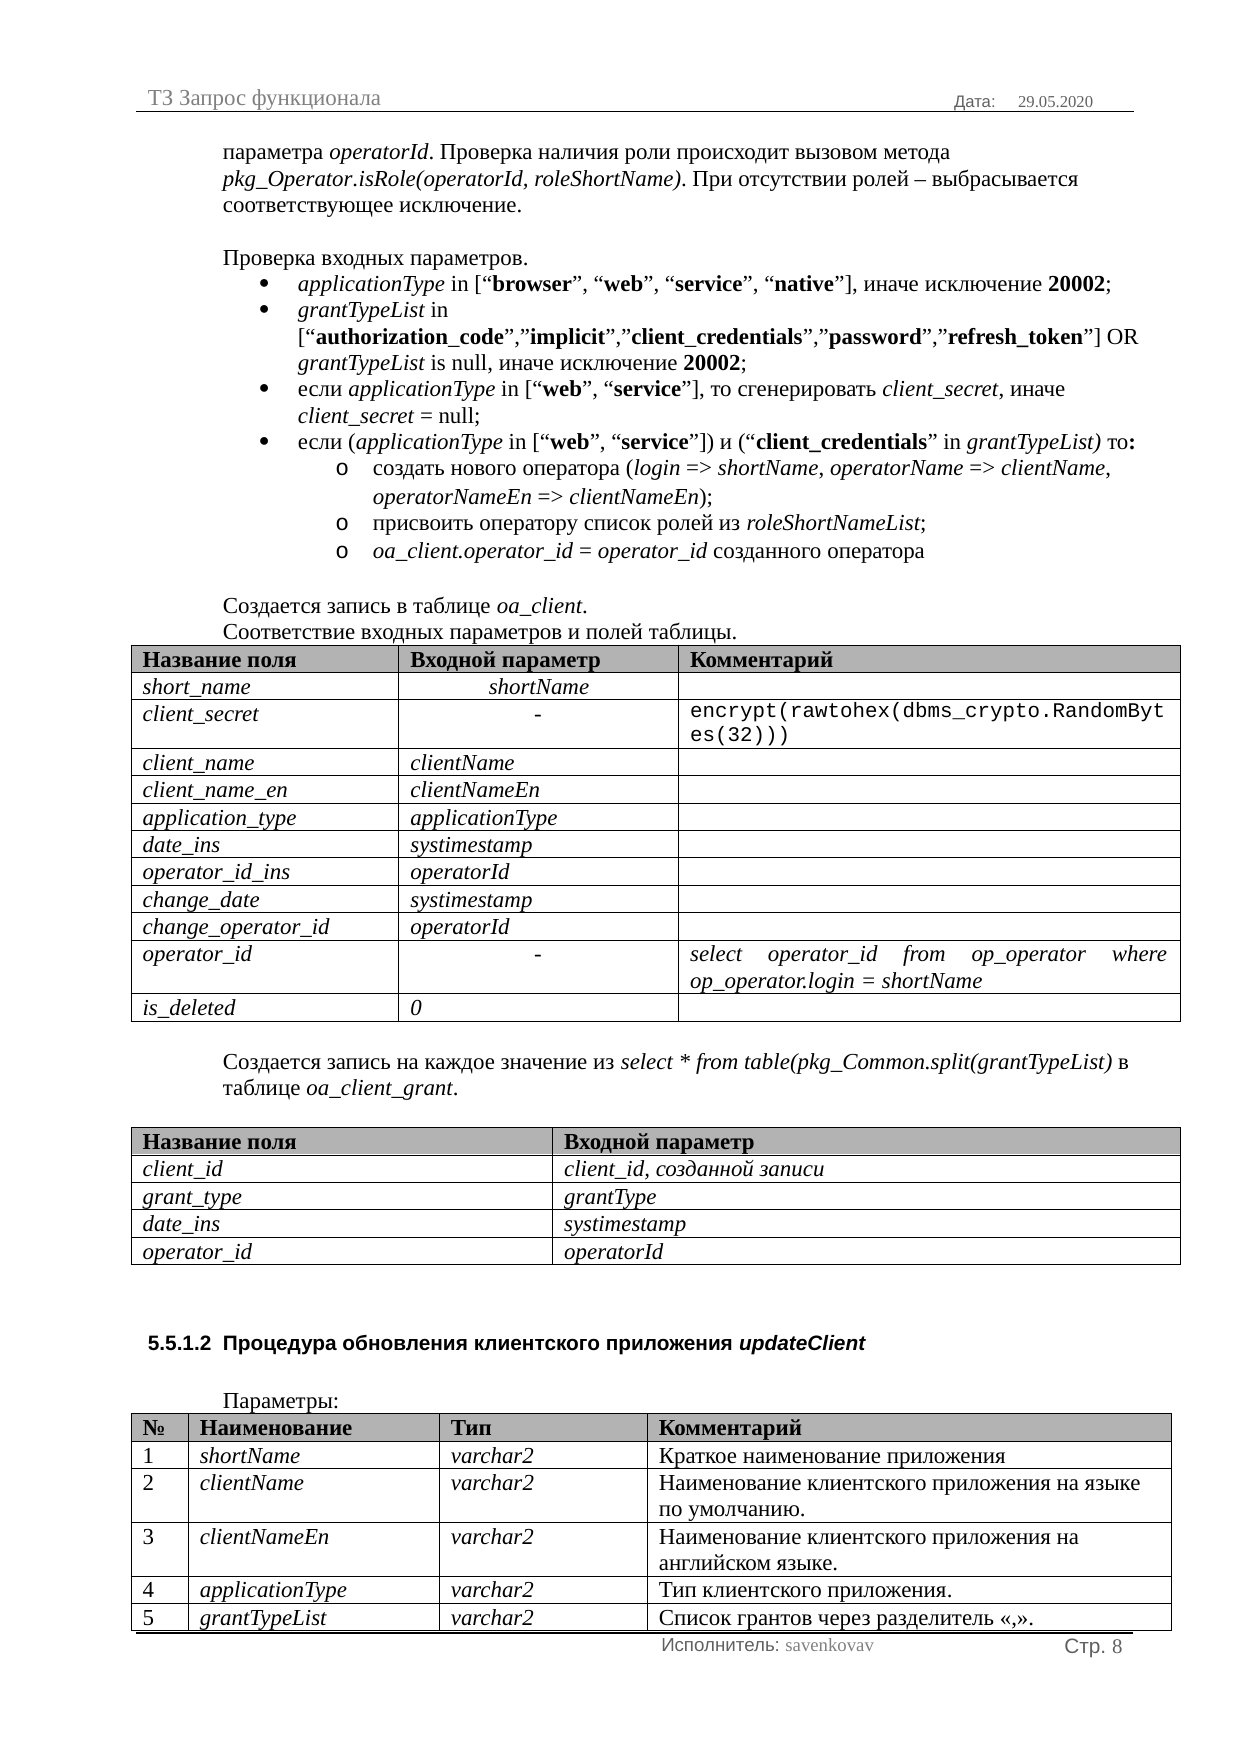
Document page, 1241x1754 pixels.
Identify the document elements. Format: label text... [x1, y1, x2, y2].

table_cell Наименование клиентского приложения на языке по умолчанию. [648, 1469, 1171, 1522]
table_cell clientNameEn [189, 1523, 439, 1576]
table_cell is_deleted [132, 994, 398, 1021]
table_cell - [399, 700, 678, 748]
table_cell applicationType [399, 804, 678, 830]
table_cell encrypt(rawtohex(dbms_crypto.RandomBytes(32))) [679, 700, 1180, 748]
text Соответствие входных параметров и полей таблицы. [223, 618, 1152, 644]
table_cell clientNameEn [399, 776, 678, 802]
table_cell client_name [132, 749, 398, 775]
table_cell clientName [399, 749, 678, 775]
table_cell 4 [132, 1577, 188, 1603]
table_cell date_ins [132, 1210, 552, 1237]
list если (applicationType in [“web”, “service”]) и (“client_credentials” in grantTypeList) то: [260, 428, 1152, 454]
table_header Название поля [132, 646, 398, 672]
table_cell operatorId [553, 1238, 1180, 1264]
text Параметры: [223, 1387, 1152, 1413]
table_cell Краткое наименование приложения [648, 1442, 1171, 1468]
table_header № [132, 1414, 188, 1441]
table_cell date_ins [132, 831, 398, 857]
table_cell varchar2 [440, 1577, 647, 1603]
list oa_client.operator_id = operator_id созданного оператора [335, 537, 1152, 566]
table_cell operator_id [132, 941, 398, 993]
text Проверка входных параметров. [223, 244, 1152, 270]
table_cell client_id, созданной записи [553, 1156, 1180, 1182]
text Создается запись на каждое значение из select * from table(pkg_Common.split(grantTypeList) в таблице oa_client_grant. [223, 1048, 1152, 1101]
table_cell 1 [132, 1442, 188, 1468]
table_cell applicationType [189, 1577, 439, 1603]
table_cell 2 [132, 1469, 188, 1522]
table_cell [679, 858, 1180, 885]
table_cell [679, 776, 1180, 802]
table_cell shortName [189, 1442, 439, 1468]
table_cell change_date [132, 886, 398, 912]
table_cell change_operator_id [132, 913, 398, 939]
table_cell grant_type [132, 1183, 552, 1209]
table_cell shortName [399, 673, 678, 699]
table_cell [679, 886, 1180, 912]
table_cell short_name [132, 673, 398, 699]
table_cell systimestamp [553, 1210, 1180, 1237]
table_cell operator_id [132, 1238, 552, 1264]
list applicationType in [“browser”, “web”, “service”, “native”], иначе исключение 20002; [260, 270, 1152, 296]
table_cell operator_id_ins [132, 858, 398, 885]
list если applicationType in [“web”, “service”], то сгенерировать client_secret, иначе client_secret = null; [260, 375, 1152, 428]
list присвоить оператору список ролей из roleShortNameList; [335, 509, 1152, 537]
table_cell client_name_en [132, 776, 398, 802]
table_header Комментарий [648, 1414, 1171, 1441]
table_cell 3 [132, 1523, 188, 1576]
table_cell varchar2 [440, 1469, 647, 1522]
table_cell client_id [132, 1156, 552, 1182]
table_cell operatorId [399, 913, 678, 939]
table_header Входной параметр [553, 1128, 1180, 1154]
table_cell [679, 749, 1180, 775]
table_cell varchar2 [440, 1604, 647, 1630]
table_cell - [399, 941, 678, 993]
table_cell systimestamp [399, 831, 678, 857]
text Создается запись в таблице oa_client. [223, 592, 1152, 618]
table_cell clientName [189, 1469, 439, 1522]
table_cell Список грантов через разделитель «,». [648, 1604, 1171, 1630]
list grantTypeList in [“authorization_code”,”implicit”,”client_credentials”,”password”,”refresh_token”] OR grantTypeList is null, иначе исключение 20002; [260, 296, 1152, 375]
list создать нового оператора (login => shortName, operatorName => clientName, operatorNameEn => clientNameEn); [335, 454, 1152, 509]
table_header Комментарий [679, 646, 1180, 672]
table_header Входной параметр [399, 646, 678, 672]
table_cell varchar2 [440, 1442, 647, 1468]
table_cell select operator_id from op_operator where op_operator.login = shortName [679, 941, 1180, 993]
table_cell Наименование клиентского приложения на английском языке. [648, 1523, 1171, 1576]
table_cell 5 [132, 1604, 188, 1630]
table_cell varchar2 [440, 1523, 647, 1576]
table_cell client_secret [132, 700, 398, 748]
subtitle Процедура обновления клиентского приложения updateClient [148, 1330, 1152, 1354]
table_cell systimestamp [399, 886, 678, 912]
table_cell grantTypeList [189, 1604, 439, 1630]
table_cell [679, 913, 1180, 939]
table_cell [679, 831, 1180, 857]
table_cell application_type [132, 804, 398, 830]
table_cell grantType [553, 1183, 1180, 1209]
table_cell [679, 804, 1180, 830]
table_header Тип [440, 1414, 647, 1441]
text параметра operatorId. Проверка наличия роли происходит вызовом метода pkg_Operator.isRole(operatorId, roleShortName). При отсутствии ролей – выбрасывается соответствующее исключение. [223, 138, 1152, 217]
table_header Название поля [132, 1128, 552, 1154]
table_cell [679, 994, 1180, 1021]
table_cell 0 [399, 994, 678, 1021]
table_cell Тип клиентского приложения. [648, 1577, 1171, 1603]
table_header Наименование [189, 1414, 439, 1441]
table_cell operatorId [399, 858, 678, 885]
table_cell [679, 673, 1180, 699]
